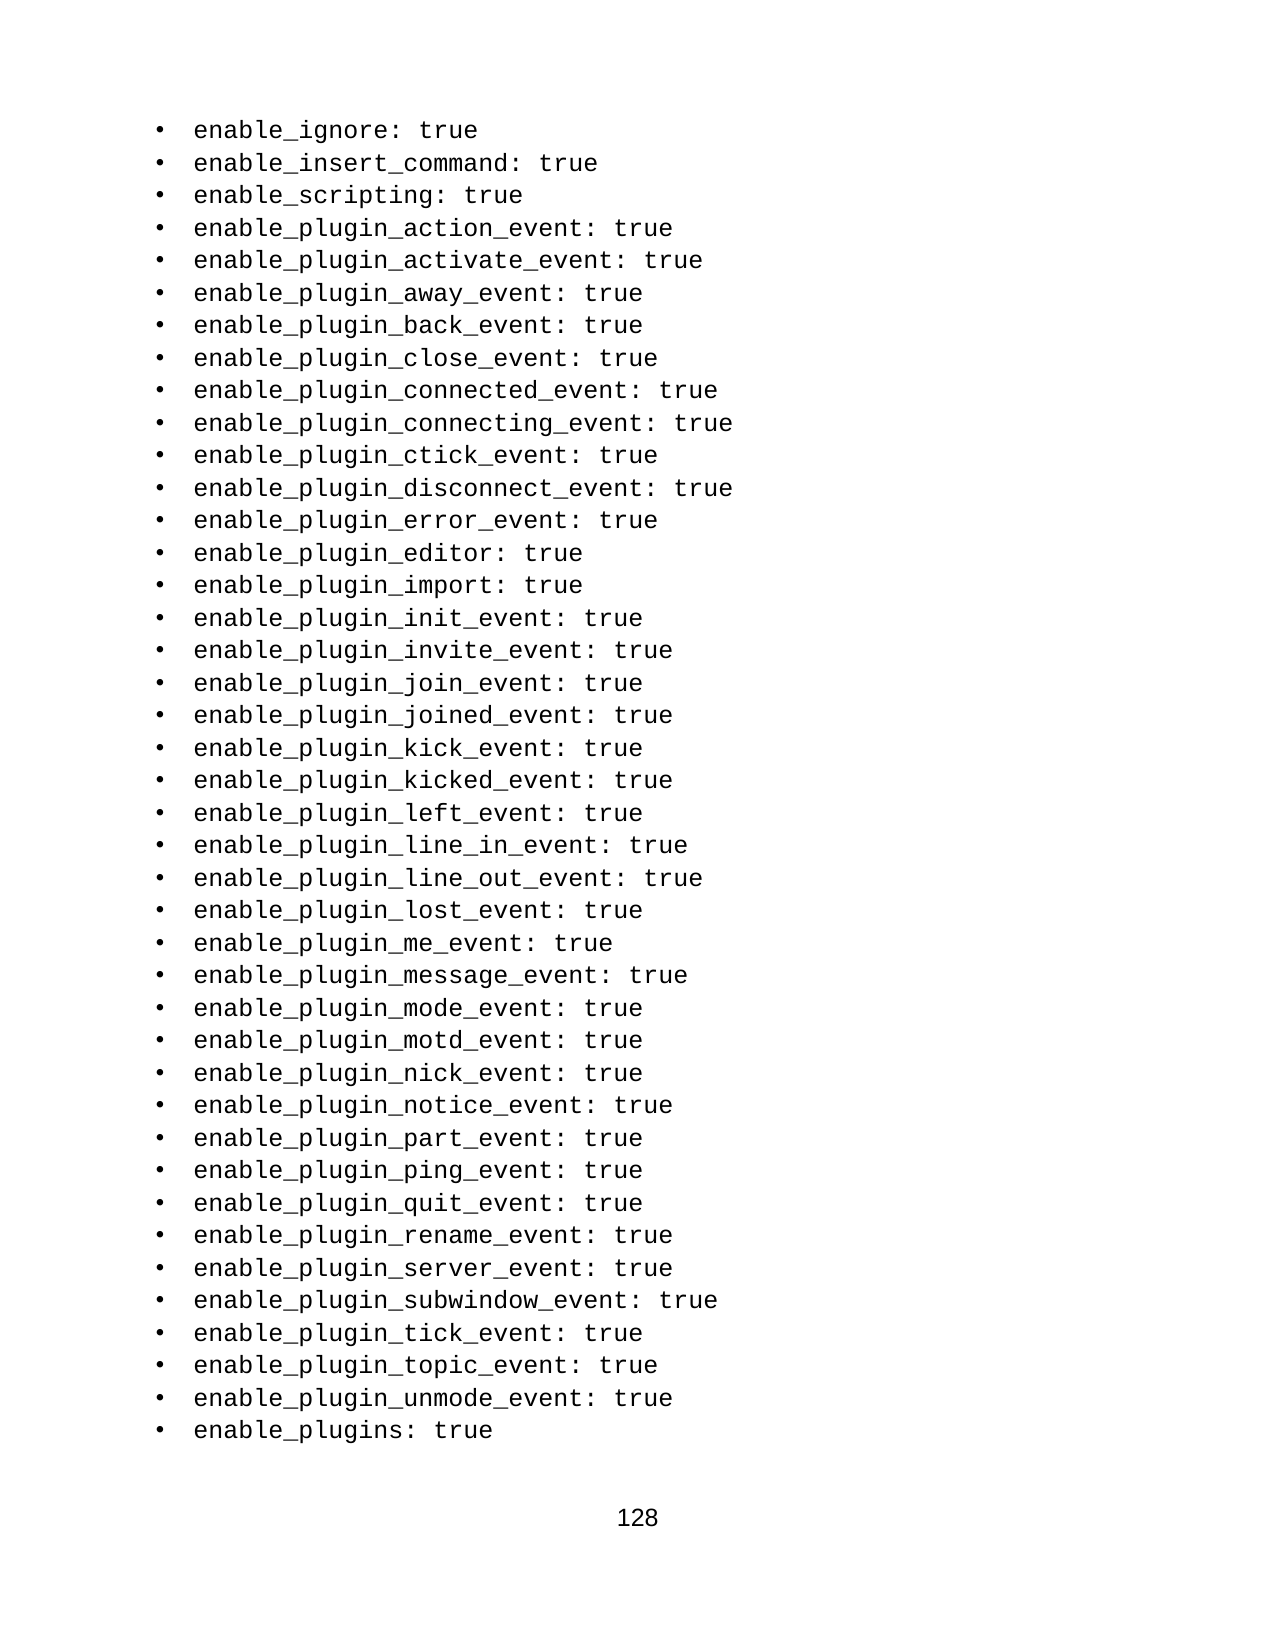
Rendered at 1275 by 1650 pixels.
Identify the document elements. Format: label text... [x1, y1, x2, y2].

list enable_plugin_kick_event: true [156, 736, 1157, 764]
list enable_plugin_back_event: true [156, 313, 1157, 341]
list enable_plugin_kicked_event: true [156, 768, 1157, 796]
list enable_plugin_unmode_event: true [156, 1386, 1157, 1414]
list enable_plugin_me_event: true [156, 931, 1157, 959]
list enable_plugin_line_in_event: true [156, 833, 1157, 861]
list enable_plugin_activate_event: true [156, 248, 1157, 276]
list enable_plugin_ctick_event: true [156, 443, 1157, 471]
list enable_plugin_import: true [156, 573, 1157, 601]
list enable_plugin_nick_event: true [156, 1061, 1157, 1089]
list enable_plugin_motd_event: true [156, 1028, 1157, 1056]
list enable_plugin_left_event: true [156, 801, 1157, 829]
list enable_plugin_part_event: true [156, 1126, 1157, 1154]
list enable_plugin_ping_event: true [156, 1158, 1157, 1186]
list enable_plugin_away_event: true [156, 281, 1157, 309]
list enable_plugin_message_event: true [156, 963, 1157, 991]
list enable_plugin_rename_event: true [156, 1223, 1157, 1251]
list enable_plugin_quit_event: true [156, 1191, 1157, 1219]
list enable_insert_command: true [156, 151, 1157, 179]
list enable_ignore: true [156, 118, 1157, 146]
list enable_plugin_line_out_event: true [156, 866, 1157, 894]
list enable_plugin_editor: true [156, 541, 1157, 569]
list enable_plugin_lost_event: true [156, 898, 1157, 926]
list enable_scripting: true [156, 183, 1157, 211]
list enable_plugin_topic_event: true [156, 1353, 1157, 1381]
list enable_plugin_disconnect_event: true [156, 476, 1157, 504]
list enable_plugin_tick_event: true [156, 1321, 1157, 1349]
list enable_plugin_action_event: true [156, 216, 1157, 244]
list enable_plugin_error_event: true [156, 508, 1157, 536]
list enable_plugin_connecting_event: true [156, 411, 1157, 439]
list enable_plugin_init_event: true [156, 606, 1157, 634]
list enable_plugin_notice_event: true [156, 1093, 1157, 1121]
list enable_plugin_server_event: true [156, 1256, 1157, 1284]
list enable_plugin_subwindow_event: true [156, 1288, 1157, 1316]
list enable_plugin_joined_event: true [156, 703, 1157, 731]
list enable_plugin_mode_event: true [156, 996, 1157, 1024]
list enable_plugin_close_event: true [156, 346, 1157, 374]
list enable_plugin_join_event: true [156, 671, 1157, 699]
list enable_plugin_connected_event: true [156, 378, 1157, 406]
list enable_plugin_invite_event: true [156, 638, 1157, 666]
list enable_plugins: true [156, 1418, 1157, 1446]
